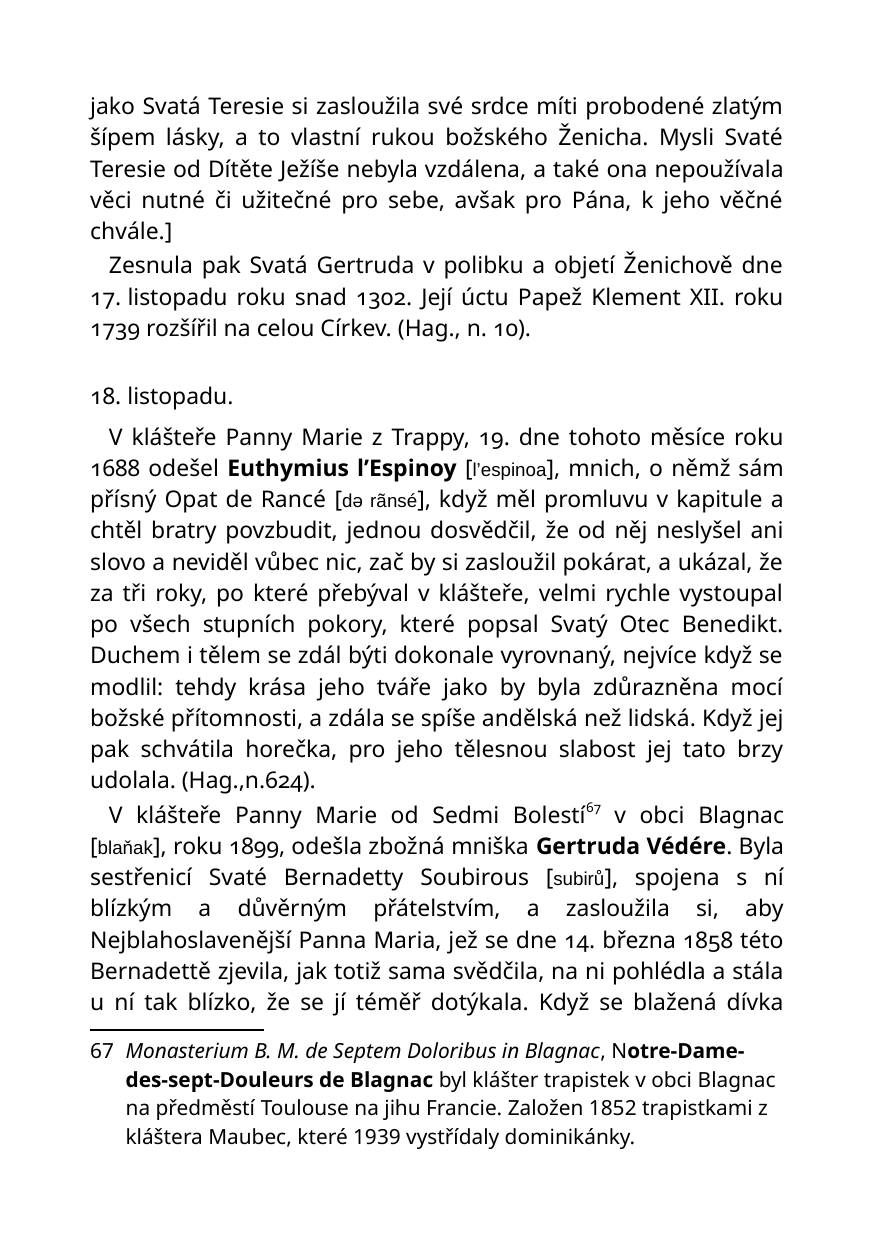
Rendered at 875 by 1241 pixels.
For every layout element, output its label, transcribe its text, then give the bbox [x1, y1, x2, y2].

text V klášteře Panny Marie od Sedmi Bolestí v obci Blagnac [blaňak], roku 1899, odešla zbožná mniška Gertruda Védére. Byla sestřenicí Svaté Bernadetty Soubirous [subirů], spojena s ní blízkým a důvěrným přátelstvím, a zasloužila si, aby Nejblahoslavenější Panna Maria, jež se dne 14. března 1858 této Bernadettě zjevila, jak totiž sama svědčila, na ni pohlédla a stála u ní tak blízko, že se jí téměř dotýkala. Když se blažená dívka [90, 798, 784, 1017]
text Monasterium B. M. de Septem Doloribus in Blagnac, Notre-Dame-des-sept-Douleurs de Blagnac byl klášter trapistek v obci Blagnac na předměstí Toulouse na jihu Francie. Založen 1852 trapistkami z kláštera Maubec, které 1939 vystřídaly dominikánky. [90, 1036, 784, 1150]
text Zesnula pak Svatá Gertruda v polibku a objetí Ženichově dne 17. listopadu roku snad 1302. Její úctu Papež Klement XII. roku 1739 rozšířil na celou Církev. (Hag., n. 10). [90, 249, 784, 343]
text 18. listopadu. [90, 380, 784, 412]
text jako Svatá Teresie si zasloužila své srdce míti probodené zlatým šípem lásky, a to vlastní rukou božského Ženicha. Mysli Svaté Teresie od Dítěte Ježíše nebyla vzdálena, a také ona nepoužívala věci nutné či užitečné pro sebe, avšak pro Pána, k jeho věčné chvále.] [90, 90, 784, 246]
text V klášteře Panny Marie z Trappy, 19. dne tohoto měsíce roku 1688 odešel Euthymius l’Espinoy [l’espinoa], mnich, o němž sám přísný Opat de Rancé [də rãnsé], když měl promluvu v kapitule a chtěl bratry povzbudit, jednou dosvědčil, že od něj neslyšel ani slovo a neviděl vůbec nic, zač by si zasloužil pokárat, a ukázal, že za tři roky, po které přebýval v klášteře, velmi rychle vystoupal po všech stupních pokory, které popsal Svatý Otec Benedikt. Duchem i tělem se zdál býti dokonale vyrovnaný, nejvíce když se modlil: tehdy krása jeho tváře jako by byla zdůrazněna mocí božské přítomnosti, a zdála se spíše andělská než lidská. Když jej pak schvátila horečka, pro jeho tělesnou slabost jej tato brzy udolala. (Hag.,n.624). [90, 421, 784, 796]
